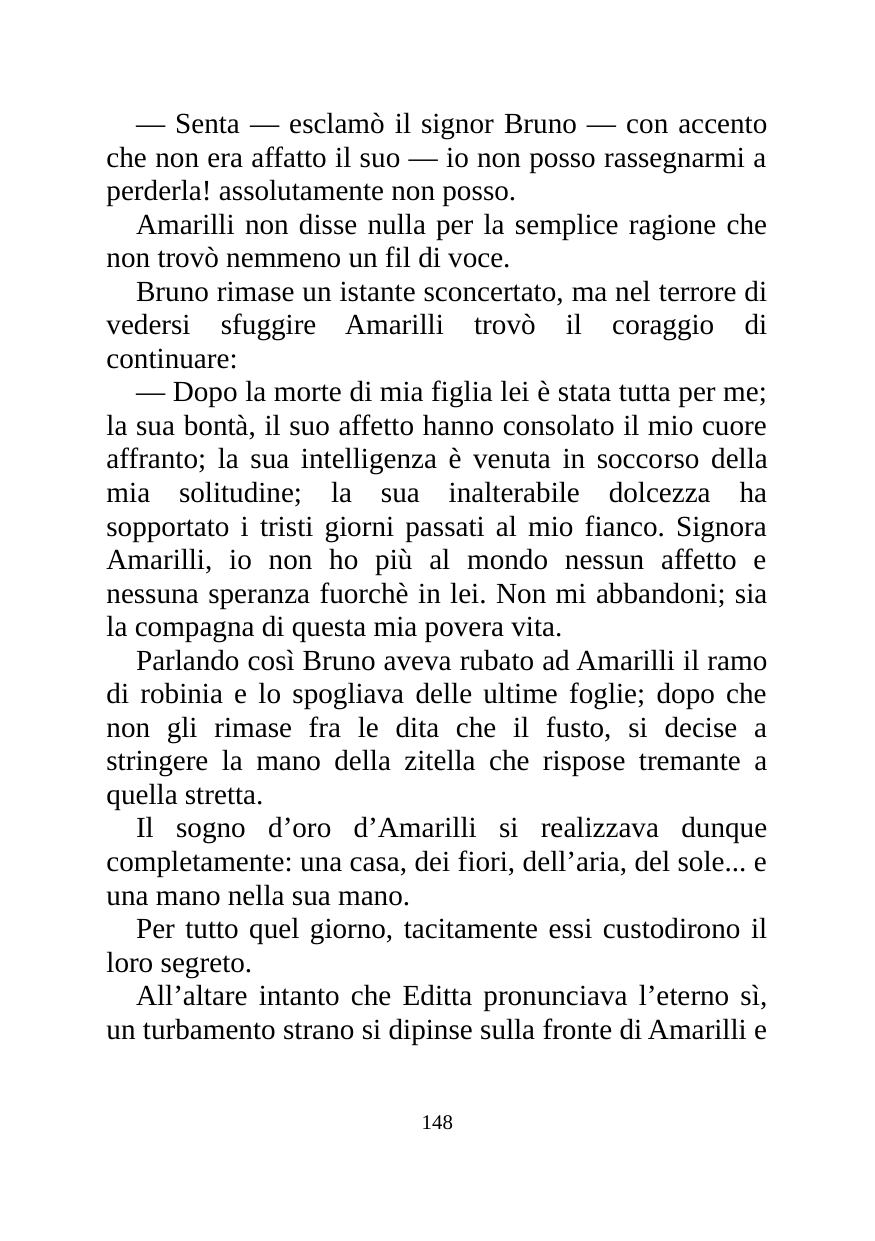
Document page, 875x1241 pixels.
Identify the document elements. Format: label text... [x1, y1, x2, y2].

text Amarilli non disse nulla per la semplice ragione che non trovò nemmeno un fil di voce. [106, 207, 768, 274]
text Parlando così Bruno aveva rubato ad Amarilli il ramo di robinia e lo spogliava delle ultime foglie; dopo che non gli rimase fra le dita che il fusto, si decise a stringere la mano della zitella che rispose tremante a quella stretta. [106, 643, 768, 811]
text All’altare intanto che Editta pronunciava l’eterno sì, un turbamento strano si dipinse sulla fronte di Amarilli e [106, 978, 768, 1045]
text Il sogno d’oro d’Amarilli si realizzava dunque completamente: una casa, dei fiori, dell’aria, del sole... e una mano nella sua mano. [106, 811, 768, 911]
text — Senta — esclamò il signor Bruno — con accento che non era affatto il suo — io non posso rassegnarmi a perderla! assolutamente non posso. [106, 106, 768, 207]
text Bruno rimase un istante sconcertato, ma nel terrore di vedersi sfuggire Amarilli trovò il coraggio di continuare: [106, 274, 768, 374]
text — Dopo la morte di mia figlia lei è stata tutta per me; la sua bontà, il suo affetto hanno consolato il mio cuore affranto; la sua intelligenza è venuta in soccorso della mia solitudine; la sua inalterabile dolcezza ha sopportato i tristi giorni passati al mio fianco. Signora Amarilli, io non ho più al mondo nessun affetto e nessuna speranza fuorchè in lei. Non mi abbandoni; sia la compagna di questa mia povera vita. [106, 374, 768, 643]
text Per tutto quel giorno, tacitamente essi custodirono il loro segreto. [106, 911, 768, 978]
